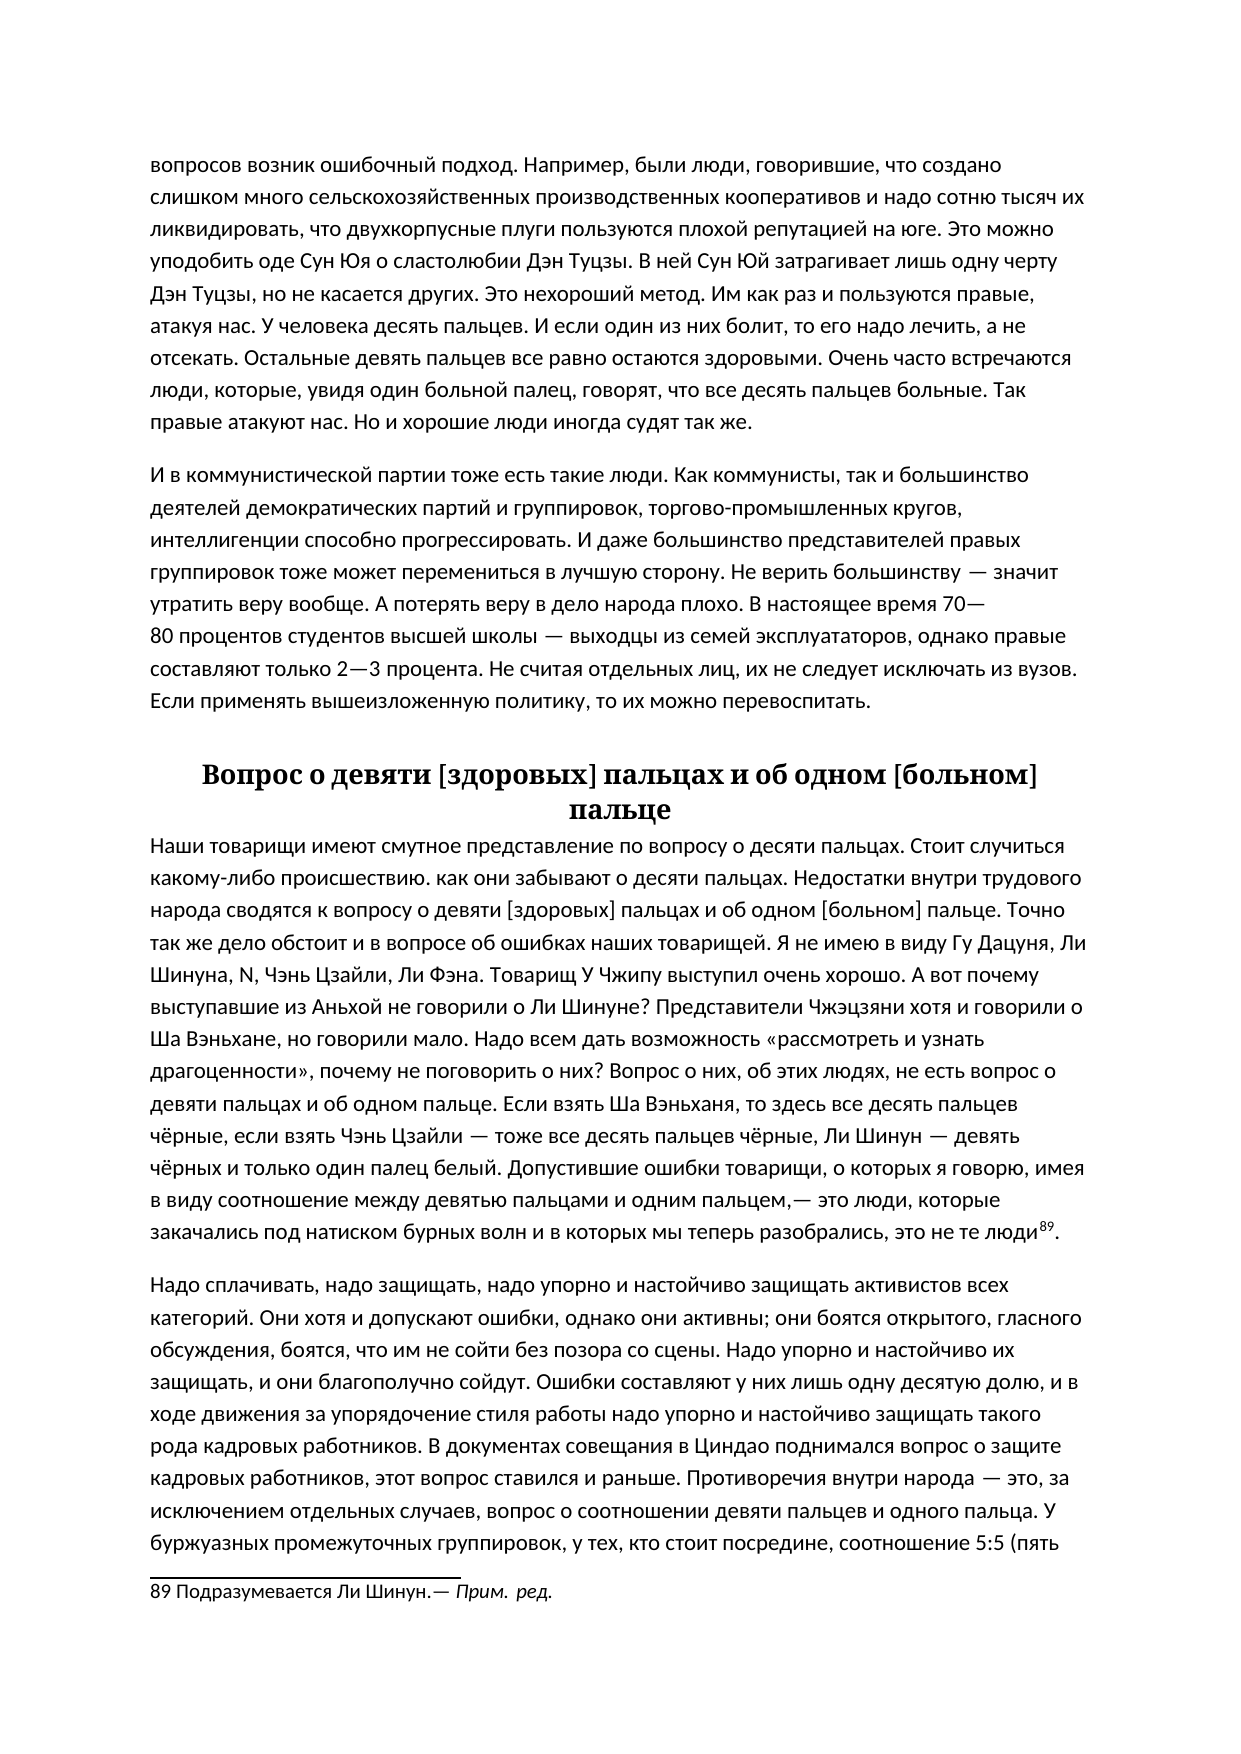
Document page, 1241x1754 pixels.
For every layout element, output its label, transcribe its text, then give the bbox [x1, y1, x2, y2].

text Наши товарищи имеют смутное представление по вопросу о десяти пальцах. Стоит случиться какому-либо происшествию. как они забывают о десяти пальцах. Недостатки внутри трудового народа сводятся к вопросу о девяти [здоровых] пальцах и об одном [больном] пальце. Точно так же дело обстоит и в вопросе об ошибках наших товарищей. Я не имею в виду Гу Дацуня, Ли Шинуна, N, Чэнь Цзайли, Ли Фэна. Товарищ У Чжипу выступил очень хорошо. А вот почему выступавшие из Аньхой не говорили о Ли Шинуне? Представители Чжэцзяни хотя и говорили о Ша Вэньхане, но говорили мало. Надо всем дать возможность «рассмотреть и узнать драгоценности», почему не поговорить о них? Вопрос о них, об этих людях, не есть вопрос о девяти пальцах и об одном пальце. Если взять Ша Вэньханя, то здесь все десять пальцев чёрные, если взять Чэнь Цзайли — тоже все десять пальцев чёрные, Ли Шинун — девять чёрных и только один палец белый. Допустившие ошибки товарищи, о которых я говорю, имея в виду соотношение между девятью пальцами и одним пальцем,— это люди, которые закачались под натиском бурных волн и в которых мы теперь разобрались, это не те люди. [150, 831, 1091, 1245]
subtitle Вопрос о девяти [здоровых] пальцах и об одном [больном] пальце [150, 760, 1091, 827]
text Подразумевается Ли Шинун.— Прим. ред. [150, 1578, 1091, 1603]
text вопросов возник ошибочный подход. Например, были люди, говорившие, что создано слишком много сельскохозяйственных производственных кооперативов и надо сотню тысяч их ликвидировать, что двухкорпусные плуги пользуются плохой репутацией на юге. Это можно уподобить оде Сун Юя о сластолюбии Дэн Туцзы. В ней Сун Юй затрагивает лишь одну черту Дэн Туцзы, но не касается других. Это нехороший метод. Им как раз и пользуются правые, атакуя нас. У человека десять пальцев. И если один из них болит, то его надо лечить, а не отсекать. Остальные девять пальцев все равно остаются здоровыми. Очень часто встречаются люди, которые, увидя один больной палец, говорят, что все десять пальцев больные. Так правые атакуют нас. Но и хорошие люди иногда судят так же. [150, 150, 1091, 436]
text И в коммунистической партии тоже есть такие люди. Как коммунисты, так и большинство деятелей демократических партий и группировок, торгово-промышленных кругов, интеллигенции способно прогрессировать. И даже большинство представителей правых группировок тоже может перемениться в лучшую сторону. Не верить большинству — значит утратить веру вообще. А потерять веру в дело народа плохо. В настоящее время 70—80 процентов студентов высшей школы — выходцы из семей эксплуататоров, однако правые составляют только 2—3 процента. Не считая отдельных лиц, их не следует исключать из вузов. Если применять вышеизложенную политику, то их можно перевоспитать. [150, 461, 1091, 714]
text Надо сплачивать, надо защищать, надо упорно и настойчиво защищать активистов всех категорий. Они хотя и допускают ошибки, однако они активны; они боятся открытого, гласного обсуждения, боятся, что им не сойти без позора со сцены. Надо упорно и настойчиво их защищать, и они благополучно сойдут. Ошибки составляют у них лишь одну десятую долю, и в ходе движения за упорядочение стиля работы надо упорно и настойчиво защищать такого рода кадровых работников. В документах совещания в Циндао поднимался вопрос о защите кадровых работников, этот вопрос ставился и раньше. Противоречия внутри народа — это, за исключением отдельных случаев, вопрос о соотношении девяти пальцев и одного пальца. У буржуазных промежуточных группировок, у тех, кто стоит посредине, соотношение 5:5 (пять [150, 1270, 1091, 1556]
